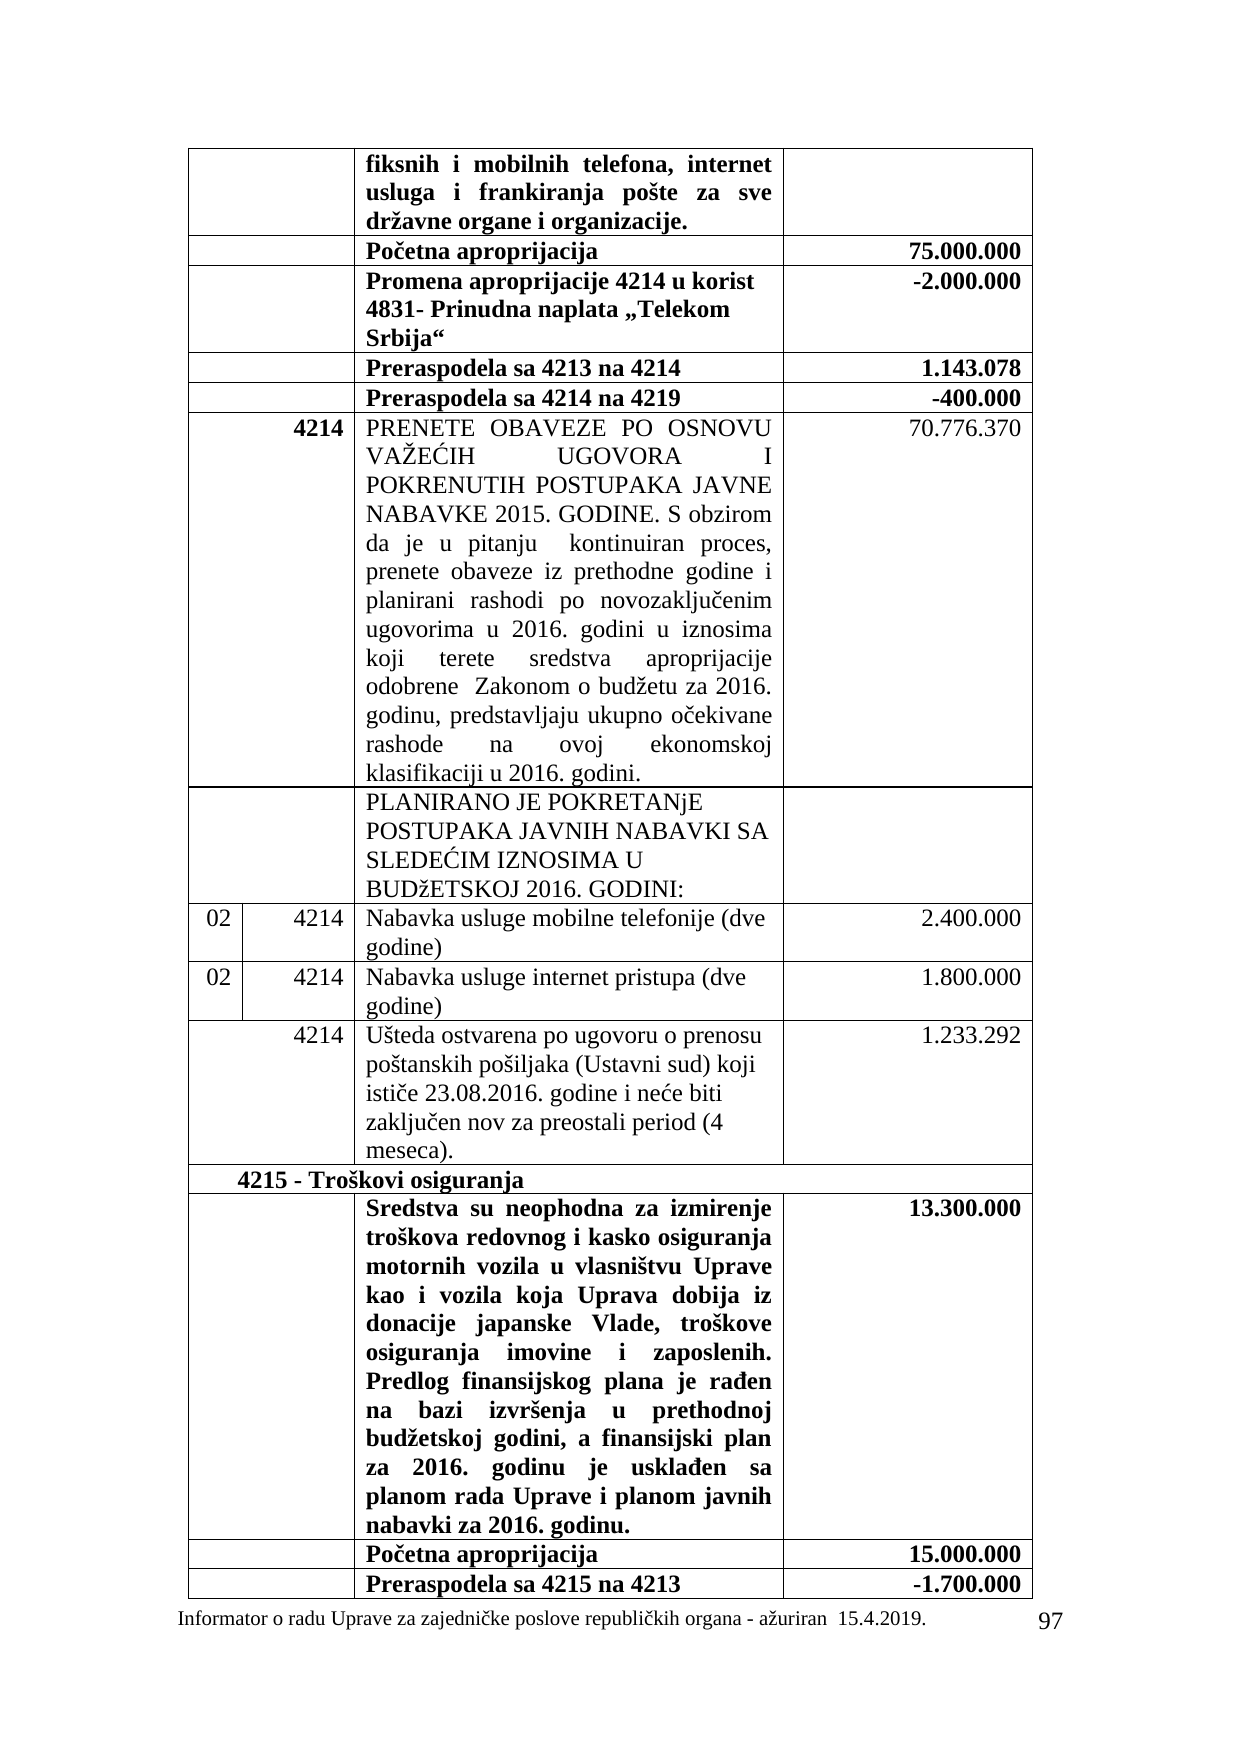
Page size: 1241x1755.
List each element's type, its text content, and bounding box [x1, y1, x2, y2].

table_cell PLANIRANO JE POKRETANјE POSTUPAKA JAVNIH NABAVKI SA SLEDEĆIM IZNOSIMA U BUDžETSKOJ 2016. GODINI: [355, 788, 783, 902]
table_cell [1033, 265, 1074, 352]
table_cell 02 [189, 904, 242, 961]
table_cell [1033, 235, 1074, 265]
table_cell 15.000.000 [784, 1540, 1032, 1568]
table_cell 4214 [189, 413, 354, 786]
table_cell [189, 266, 354, 352]
table_cell Početna aproprijacija [355, 236, 783, 265]
table_cell [189, 149, 354, 235]
table_cell [1033, 1539, 1074, 1568]
table_cell [1033, 961, 1074, 1019]
table_cell [1033, 903, 1074, 961]
table_cell [784, 788, 1032, 902]
table_cell 4214 [243, 904, 354, 961]
table_cell [189, 1540, 354, 1568]
table_cell -2.000.000 [784, 266, 1032, 352]
table_cell Preraspodela sa 4214 na 4219 [355, 383, 783, 412]
table_cell [1033, 352, 1074, 382]
table_cell 1.233.292 [784, 1021, 1032, 1164]
table_cell Promena aproprijacije 4214 u korist 4831- Prinudna naplata „Telekom Srbija“ [355, 266, 783, 352]
table_cell 70.776.370 [784, 413, 1032, 786]
table_cell Ušteda ostvarena po ugovoru o prenosu poštanskih pošilјaka (Ustavni sud) koji ističe 23.08.2016. godine i neće biti zaklјučen nov za preostali period (4 meseca). [355, 1021, 783, 1164]
table_cell [1033, 1164, 1074, 1192]
table_cell Početna aproprijacija [355, 1540, 783, 1568]
table_cell [1033, 1020, 1074, 1164]
table_cell 1.800.000 [784, 962, 1032, 1019]
table_cell [189, 1194, 354, 1538]
table_cell [189, 1569, 354, 1598]
table_cell [1033, 786, 1074, 902]
table_cell 13.300.000 [784, 1194, 1032, 1538]
table_cell [189, 383, 354, 412]
table_cell 1.143.078 [784, 353, 1032, 382]
table_cell 4214 [243, 962, 354, 1019]
table_cell [1033, 382, 1074, 412]
table_cell 4214 [189, 1021, 354, 1164]
table_cell 4215 - Troškovi osiguranja [189, 1165, 1032, 1192]
table_cell 02 [189, 962, 242, 1019]
table_cell [189, 353, 354, 382]
table_cell fiksnih i mobilnih telefona, internet usluga i frankiranja pošte za sve državne organe i organizacije. [355, 149, 783, 235]
table_cell [189, 236, 354, 265]
table_cell -400.000 [784, 383, 1032, 412]
table_cell PRENETE OBAVEZE PO OSNOVU VAŽEĆIH UGOVORA I POKRENUTIH POSTUPAKA JAVNE NABAVKE 2015. GODINE. S obzirom da je u pitanju kontinuiran proces, prenete obaveze iz prethodne godine i planirani rashodi po novozaklјučenim ugovorima u 2016. godini u iznosima koji terete sredstva aproprijacije odobrene Zakonom o budžetu za 2016. godinu, predstavlјaju ukupno očekivane rashode na ovoj ekonomskoj klasifikaciji u 2016. godini. [355, 413, 783, 786]
table_cell [1033, 1193, 1074, 1538]
table_cell Nabavka usluge internet pristupa (dve godine) [355, 962, 783, 1019]
table_cell Preraspodela sa 4215 na 4213 [355, 1569, 783, 1598]
table_cell 75.000.000 [784, 236, 1032, 265]
table_cell Preraspodela sa 4213 na 4214 [355, 353, 783, 382]
table_cell [1033, 1568, 1074, 1598]
table_cell Sredstva su neophodna za izmirenje troškova redovnog i kasko osiguranja motornih vozila u vlasništvu Uprave kao i vozila koja Uprava dobija iz donacije japanske Vlade, troškove osiguranja imovine i zaposlenih. Predlog finansijskog plana je rađen na bazi izvršenja u prethodnoj budžetskoj godini, a finansijski plan za 2016. godinu je usklađen sa planom rada Uprave i planom javnih nabavki za 2016. godinu. [355, 1194, 783, 1538]
table_cell -1.700.000 [784, 1569, 1032, 1598]
table_cell [1033, 148, 1074, 235]
table_cell [189, 788, 354, 902]
table_cell [1033, 412, 1074, 786]
table_cell Nabavka usluge mobilne telefonije (dve godine) [355, 904, 783, 961]
table_cell [784, 149, 1032, 235]
table_cell 2.400.000 [784, 904, 1032, 961]
